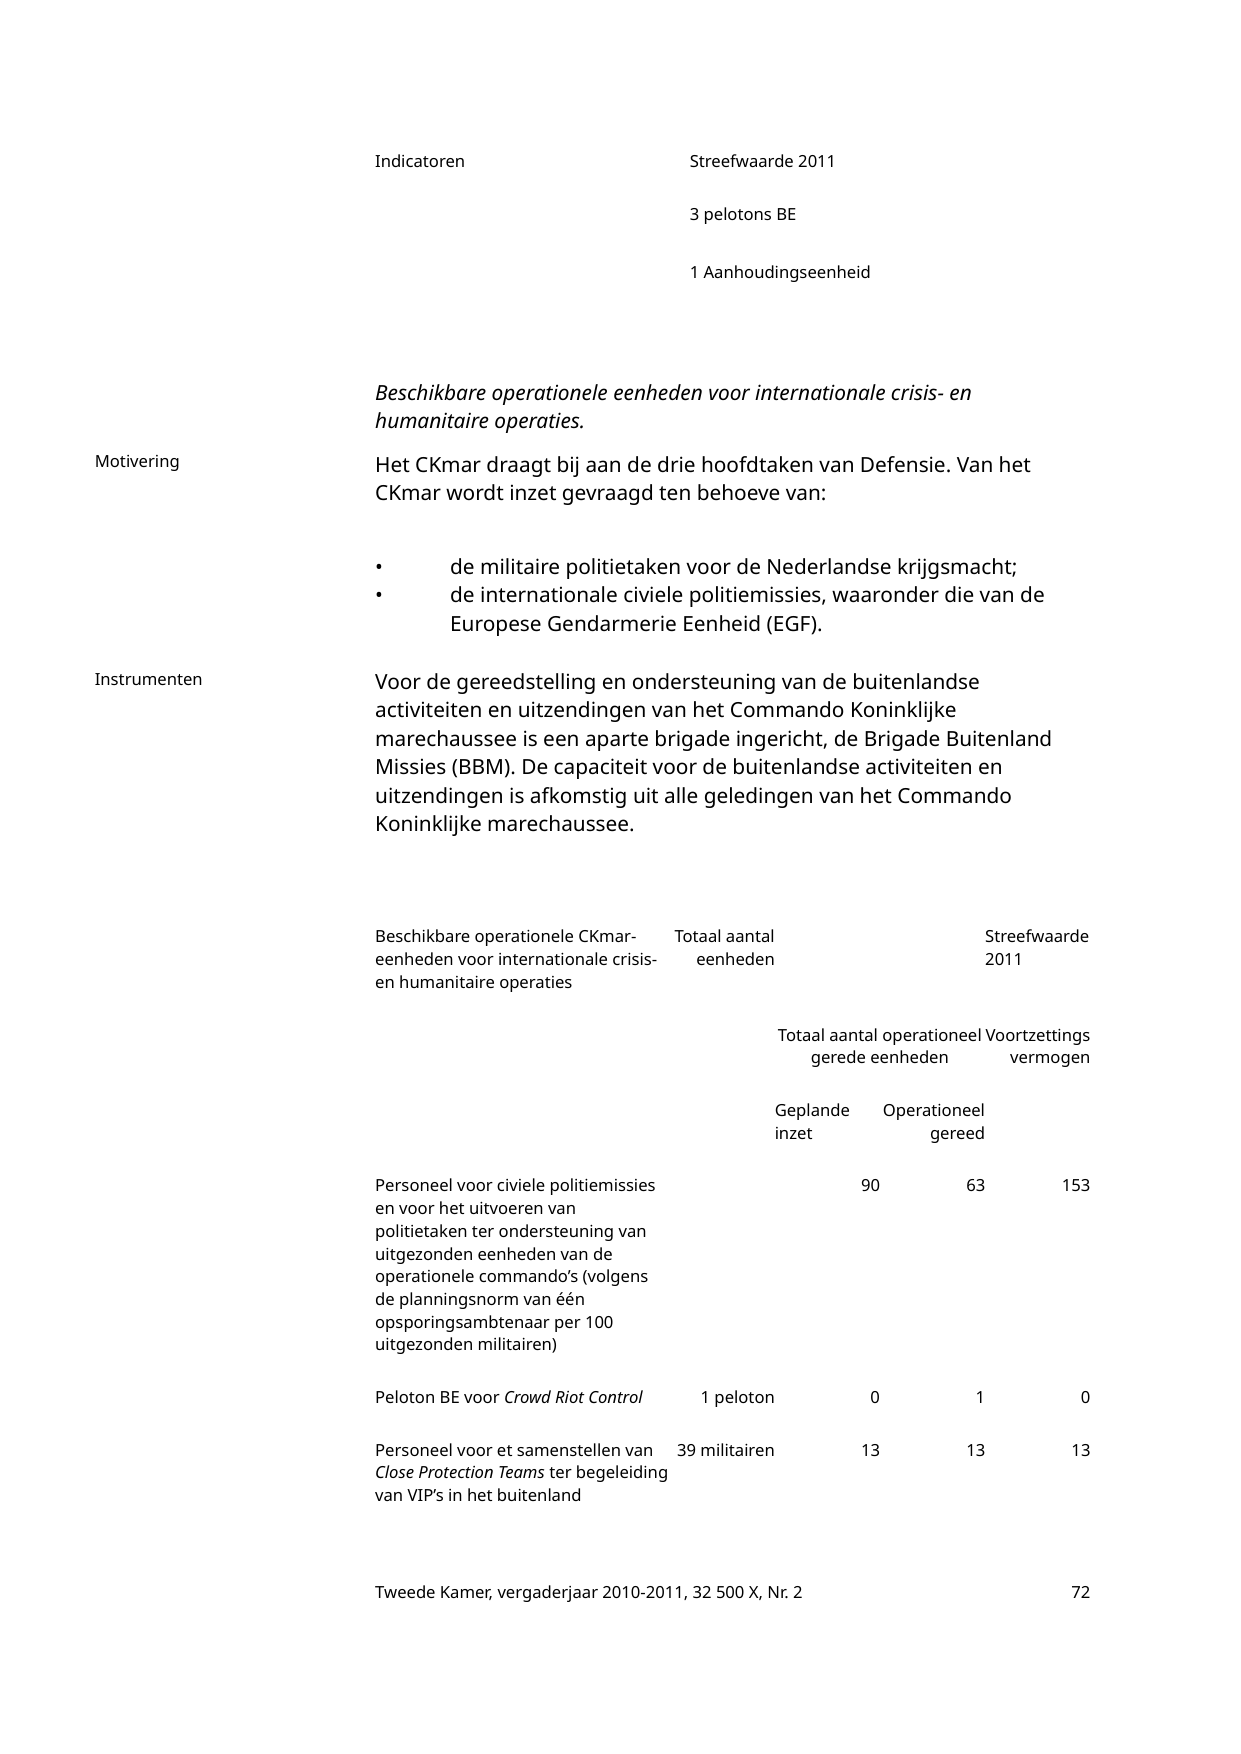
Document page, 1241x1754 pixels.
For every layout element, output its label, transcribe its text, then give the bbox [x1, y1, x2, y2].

table_cell 153 [985, 1174, 1090, 1386]
table_cell 39 militairen [669, 1439, 774, 1537]
table_cell [669, 1174, 774, 1386]
text Het CKmar draagt bij aan de drie hoofdtaken van Defensie. Van het CKmar wordt inzet gevraagd ten behoeve van: [375, 450, 1090, 507]
table_header [775, 925, 985, 1023]
table_cell 0 [775, 1386, 880, 1438]
table_header Beschikbare operationele CKmar-eenheden voor internationale crisis- en humanitaire operaties [375, 925, 669, 1023]
table_cell Peloton BE voor Crowd Riot Control [375, 1386, 669, 1438]
table_header Streefwaarde 2011 [985, 925, 1090, 1023]
table_cell 13 [775, 1439, 880, 1537]
table_cell Totaal aantal operationeel gerede eenheden [775, 1023, 985, 1099]
text Beschikbare operationele eenheden voor internationale crisis- en humanitaire operaties. [375, 378, 1090, 435]
table_cell 0 [985, 1386, 1090, 1438]
table_cell [375, 203, 689, 261]
table_cell 13 [880, 1439, 985, 1537]
text Voor de gereedstelling en ondersteuning van de buitenlandse activiteiten en uitzendingen van het Commando Koninklijke marechaussee is een aparte brigade ingericht, de Brigade Buitenland Missies (BBM). De capaciteit voor de buitenlandse activiteiten en uitzendingen is afkomstig uit alle geledingen van het Commando Koninklijke marechaussee. [375, 667, 1090, 838]
table_cell [669, 1023, 774, 1174]
list de militaire politietaken voor de Nederlandse krijgsmacht; [375, 552, 1090, 580]
text Motivering [94, 450, 328, 473]
table_cell 1 [880, 1386, 985, 1438]
table_cell Personeel voor et samenstellen van Close Protection Teams ter begeleiding van VIP’s in het buitenland [375, 1439, 669, 1537]
table_cell Personeel voor civiele politiemissies en voor het uitvoeren van politietaken ter ondersteuning van uitgezonden eenheden van de operationele commando’s (volgens de planningsnorm van één opsporingsambtenaar per 100 uitgezonden militairen) [375, 1174, 669, 1386]
table_header Indicatoren [375, 150, 689, 203]
text Instrumenten [94, 667, 328, 690]
table_cell Operationeel gereed [880, 1099, 985, 1174]
list de internationale civiele politiemissies, waaronder die van de Europese Gendarmerie Eenheid (EGF). [375, 580, 1090, 637]
table_cell 1 peloton [669, 1386, 774, 1438]
table_header Streefwaarde 2011 [690, 150, 1090, 203]
table_cell 1 Aanhoudingseenheid [690, 261, 1090, 319]
table_header Totaal aantal eenheden [669, 925, 774, 1023]
table_cell [375, 1023, 669, 1174]
table_cell 3 pelotons BE [690, 203, 1090, 261]
table_cell Geplande inzet [775, 1099, 880, 1174]
table_cell 63 [880, 1174, 985, 1386]
table_cell Voortzettingsvermogen [985, 1023, 1090, 1174]
table_cell 13 [985, 1439, 1090, 1537]
table_cell 90 [775, 1174, 880, 1386]
table_cell [375, 261, 689, 319]
